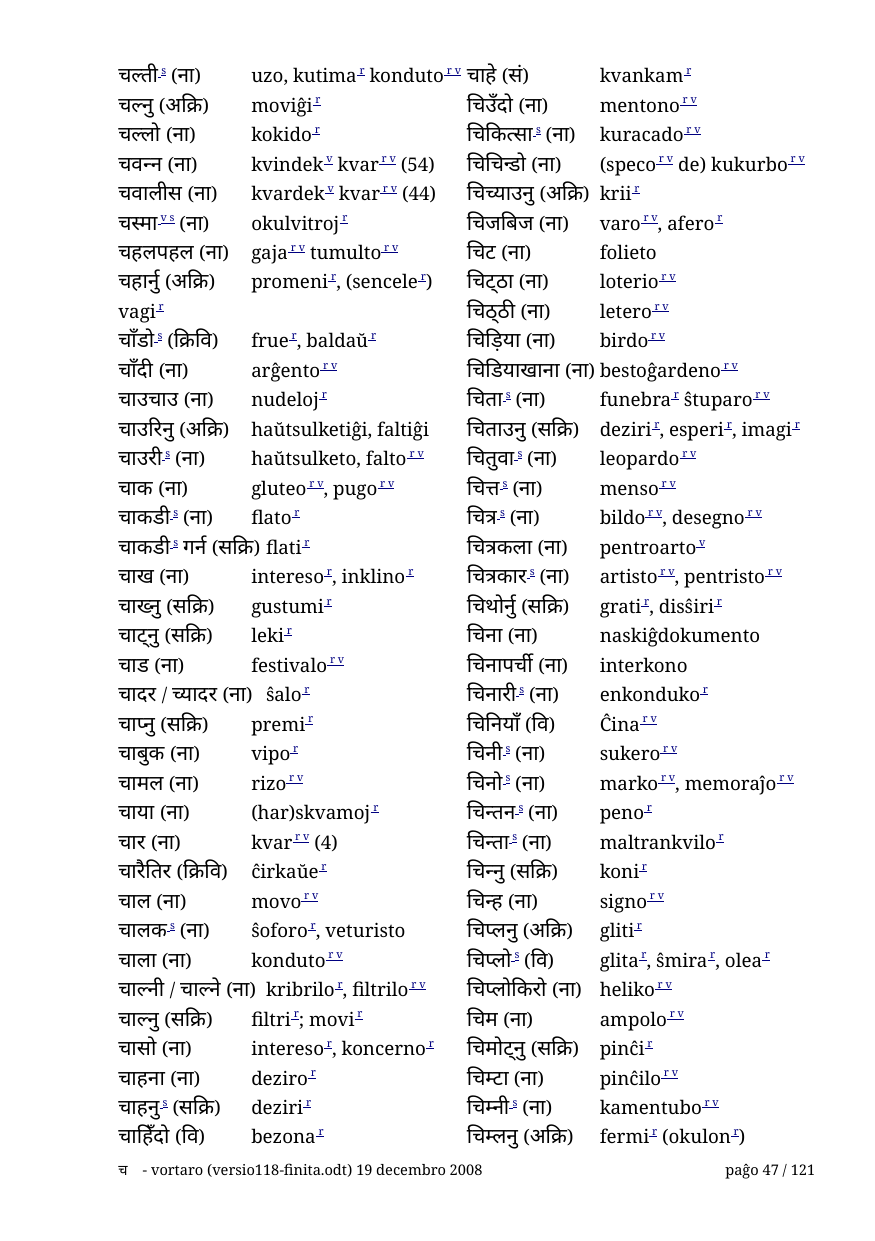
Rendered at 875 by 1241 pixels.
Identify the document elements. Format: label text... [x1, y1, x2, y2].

text चित्रकार s (ना) artisto r v, pentristo r v [467, 560, 815, 590]
text चाउरिनु (अक्रि) haŭtsulketiĝi, faltiĝi [118, 413, 467, 442]
text चाहिँदो (वि) bezona r [118, 1120, 467, 1150]
text चिम्नी s (ना) kamentubo r v [467, 1091, 815, 1120]
text चाख (ना) intereso r, inklino r [118, 560, 467, 590]
text चाकडी s (ना) flato r [118, 501, 467, 531]
text चिता s (ना) funebra r ŝtuparo r v [467, 383, 815, 413]
text चिनो s (ना) marko r v, memoraĵo r v [467, 767, 815, 796]
text चाकडी s गर्न (सक्रि) flati r [118, 531, 467, 560]
text चिडियाखाना (ना) bestoĝardeno r v [467, 354, 815, 383]
text चाल्नी / चाल्ने (ना) kribrilo r, filtrilo r v [118, 973, 467, 1002]
text चिन्तन s (ना) peno r [467, 796, 815, 826]
text चिनियाँ (वि) Ĉina r v [467, 708, 815, 737]
text चाड (ना) festivalo r v [118, 649, 467, 678]
text चिथोर्नु (सक्रि) grati r, disŝiri r [467, 590, 815, 619]
text चिन्ह (ना) signo r v [467, 884, 815, 914]
text चिप्लनु (अक्रि) gliti r [467, 914, 815, 943]
text चित्र s (ना) bildo r v, desegno r v [467, 501, 815, 531]
text चाहना (ना) deziro r [118, 1061, 467, 1091]
text चिनी s (ना) sukero r v [467, 737, 815, 767]
text चिच्याउनु (अक्रि) krii r [467, 177, 815, 206]
text चिजबिज (ना) varo r v, afero r [467, 206, 815, 236]
text चाल (ना) movo r v [118, 884, 467, 914]
text चाला (ना) konduto r v [118, 943, 467, 973]
text चाँडो s (क्रिवि) frue r, baldaŭ r [118, 324, 467, 354]
text चिनापर्ची (ना) interkono [467, 649, 815, 678]
text चिन्ता s (ना) maltrankvilo r [467, 826, 815, 855]
text चिट्ठा (ना) loterio r v [467, 265, 815, 295]
text चाया (ना) (har)skvamoj r [118, 796, 467, 826]
text चालक s (ना) ŝoforo r, veturisto [118, 914, 467, 943]
text चिम्लनु (अक्रि) fermi r (okulon r) [467, 1120, 815, 1150]
text चिकित्सा s (ना) kuracado r v [467, 118, 815, 147]
text चित्त s (ना) menso r v [467, 472, 815, 501]
text चहलपहल (ना) gaja r v tumulto r v [118, 236, 467, 265]
text चल्नु (अक्रि) moviĝi r [118, 88, 467, 118]
text चाक (ना) gluteo r v, pugo r v [118, 472, 467, 501]
text चिमोट्नु (सक्रि) pinĉi r [467, 1032, 815, 1061]
text चिताउनु (सक्रि) deziri r, esperi r, imagi r [467, 413, 815, 442]
text चाबुक (ना) vipo r [118, 737, 467, 767]
text चवन्न (ना) kvindek v kvar r v (54) [118, 147, 467, 177]
text चासो (ना) intereso r, koncerno r [118, 1032, 467, 1061]
text चाट्नु (सक्रि) leki r [118, 619, 467, 649]
text चामल (ना) rizo r v [118, 767, 467, 796]
text चाप्नु (सक्रि) premi r [118, 708, 467, 737]
text चारैतिर (क्रिवि) ĉirkaŭe r [118, 855, 467, 884]
text चितुवा s (ना) leopardo r v [467, 442, 815, 472]
text चिउँदो (ना) mentono r v [467, 88, 815, 118]
text चवालीस (ना) kvardek v kvar r v (44) [118, 177, 467, 206]
text चाहे (सं) kvankam r [467, 59, 815, 88]
text चिड़िया (ना) birdo r v [467, 324, 815, 354]
text चस्मा v s (ना) okulvitroj r [118, 206, 467, 236]
text चाहनु s (सक्रि) deziri r [118, 1091, 467, 1120]
text चहार्नु (अक्रि) promeni r, (sencele r) vagi r [118, 265, 467, 324]
text चिप्लो s (वि) glita r, ŝmira r, olea r [467, 943, 815, 973]
text चल्ती s (ना) uzo, kutima r konduto r v [118, 59, 467, 88]
text चिप्लोकिरो (ना) heliko r v [467, 973, 815, 1002]
text चाउरी s (ना) haŭtsulketo, falto r v [118, 442, 467, 472]
text चिम (ना) ampolo r v [467, 1002, 815, 1032]
text चिनारी s (ना) enkonduko r [467, 678, 815, 708]
text चिठ्ठी (ना) letero r v [467, 295, 815, 324]
text चित्रकला (ना) pentroarto v [467, 531, 815, 560]
text चिट (ना) folieto [467, 236, 815, 265]
text चार (ना) kvar r v (4) [118, 826, 467, 855]
text चिम्टा (ना) pinĉilo r v [467, 1061, 815, 1091]
text चिचिन्डो (ना) (speco r v de) kukurbo r v [467, 147, 815, 177]
text चाख्‍नु (सक्रि) gustumi r [118, 590, 467, 619]
text चाँदी (ना) arĝento r v [118, 354, 467, 383]
text चिन्नु (सक्रि) koni r [467, 855, 815, 884]
text चादर / च्यादर (ना) ŝalo r [118, 678, 467, 708]
text चाउचाउ (ना) nudeloj r [118, 383, 467, 413]
text चाल्नु (सक्रि) filtri r; movi r [118, 1002, 467, 1032]
text चल्लो (ना) kokido r [118, 118, 467, 147]
text चिना (ना) naskiĝdokumento [467, 619, 815, 649]
